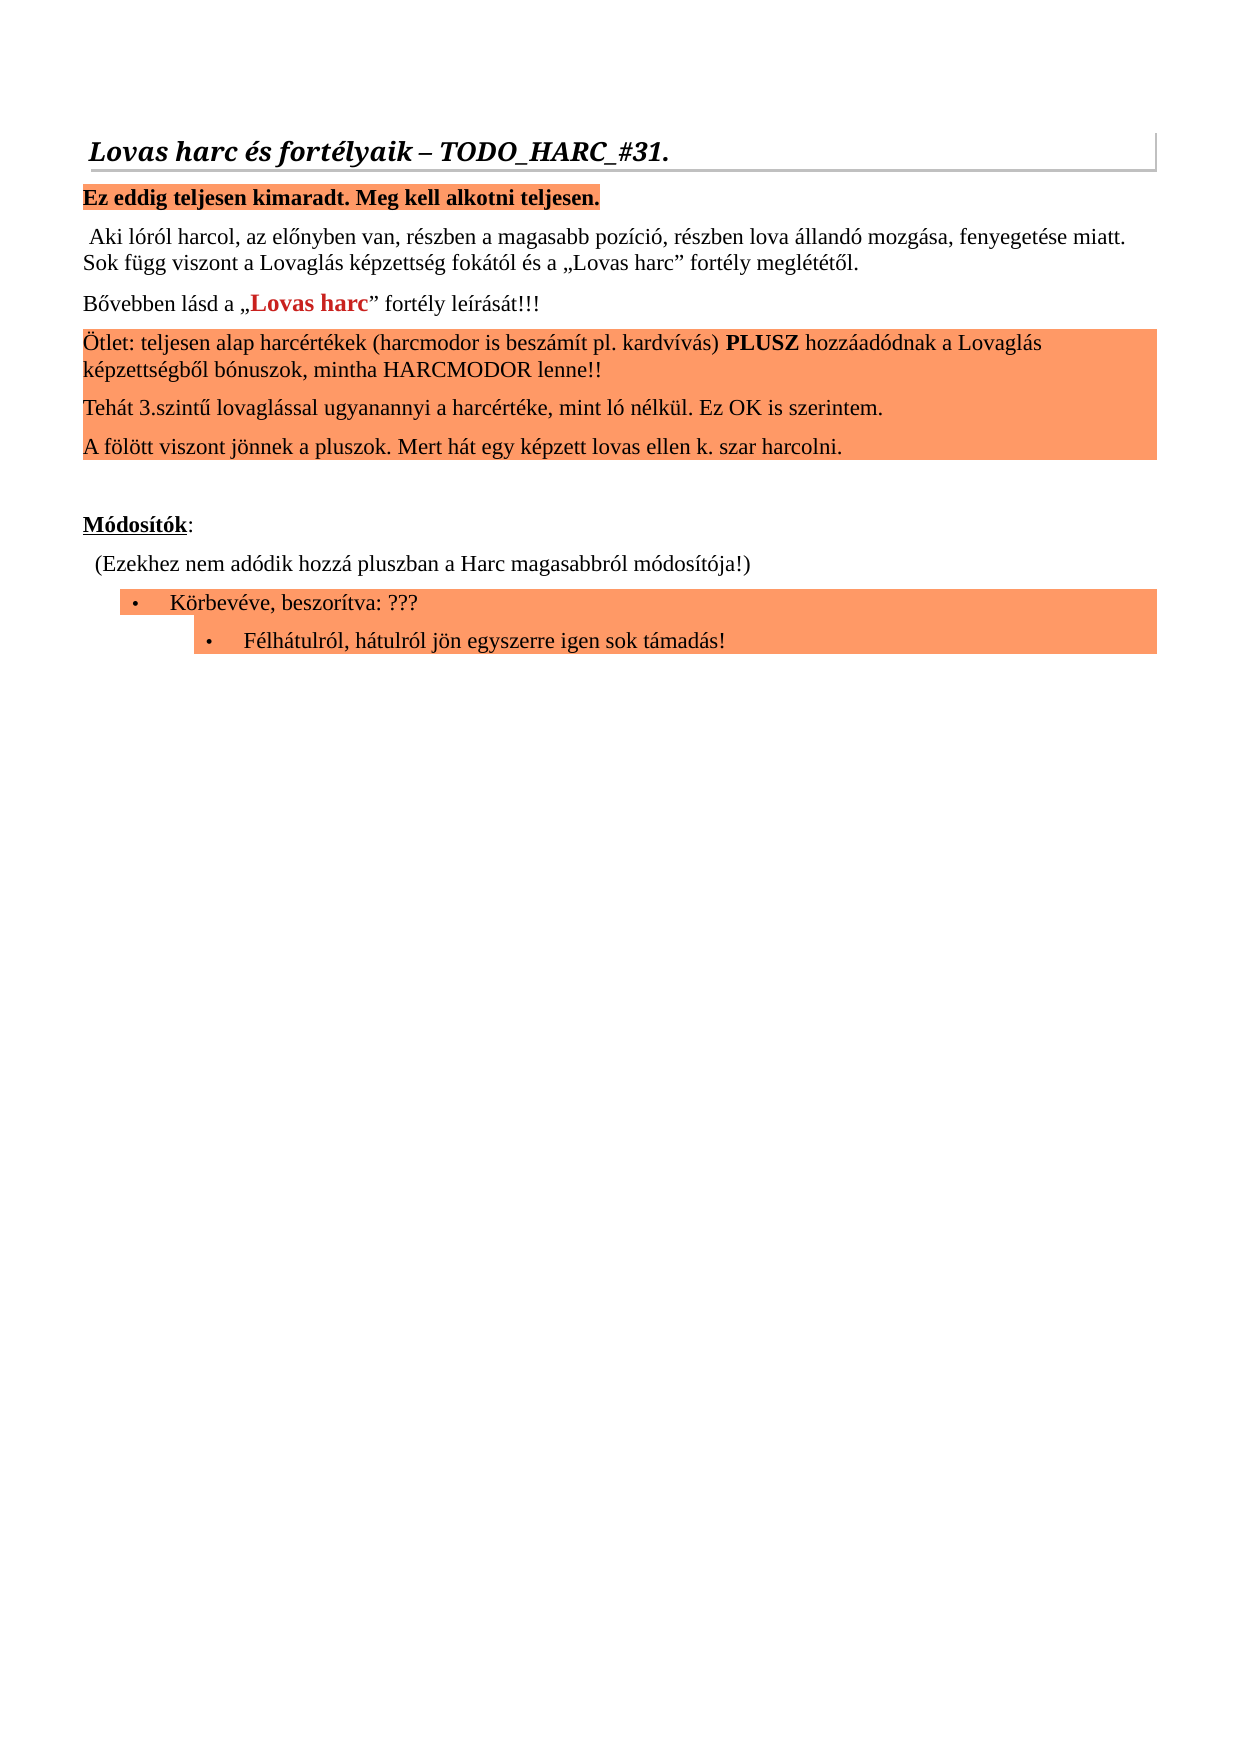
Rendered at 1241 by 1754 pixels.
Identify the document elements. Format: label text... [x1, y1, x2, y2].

text Ötlet: teljesen alap harcértékek (harcmodor is beszámít pl. kardvívás) PLUSZ hozzáadódnak a Lovaglás képzettségből bónuszok, mintha HARCMODOR lenne!! [83, 329, 1157, 382]
subtitle Lovas harc és fortélyaik – TODO_HARC_#31. [89, 133, 1154, 169]
text Aki lóról harcol, az előnyben van, részben a magasabb pozíció, részben lova állandó mozgása, fenyegetése miatt. Sok függ viszont a Lovaglás képzettség fokától és a „Lovas harc” fortély meglététől. [83, 223, 1157, 276]
text Bővebben lásd a „Lovas harc” fortély leírását!!! [83, 288, 1157, 317]
list Körbevéve, beszorítva: ??? [120, 589, 1157, 615]
text A fölött viszont jönnek a pluszok. Mert hát egy képzett lovas ellen k. szar harcolni. [83, 433, 1157, 460]
list Félhátulról, hátulról jön egyszerre igen sok támadás! [194, 628, 1157, 654]
text (Ezekhez nem adódik hozzá pluszban a Harc magasabbról módosítója!) [83, 550, 1157, 576]
text Tehát 3.szintű lovaglással ugyanannyi a harcértéke, mint ló nélkül. Ez OK is szerintem. [83, 394, 1157, 421]
text Ez eddig teljesen kimaradt. Meg kell alkotni teljesen. [83, 184, 1157, 210]
text Módosítók: [83, 511, 1157, 537]
